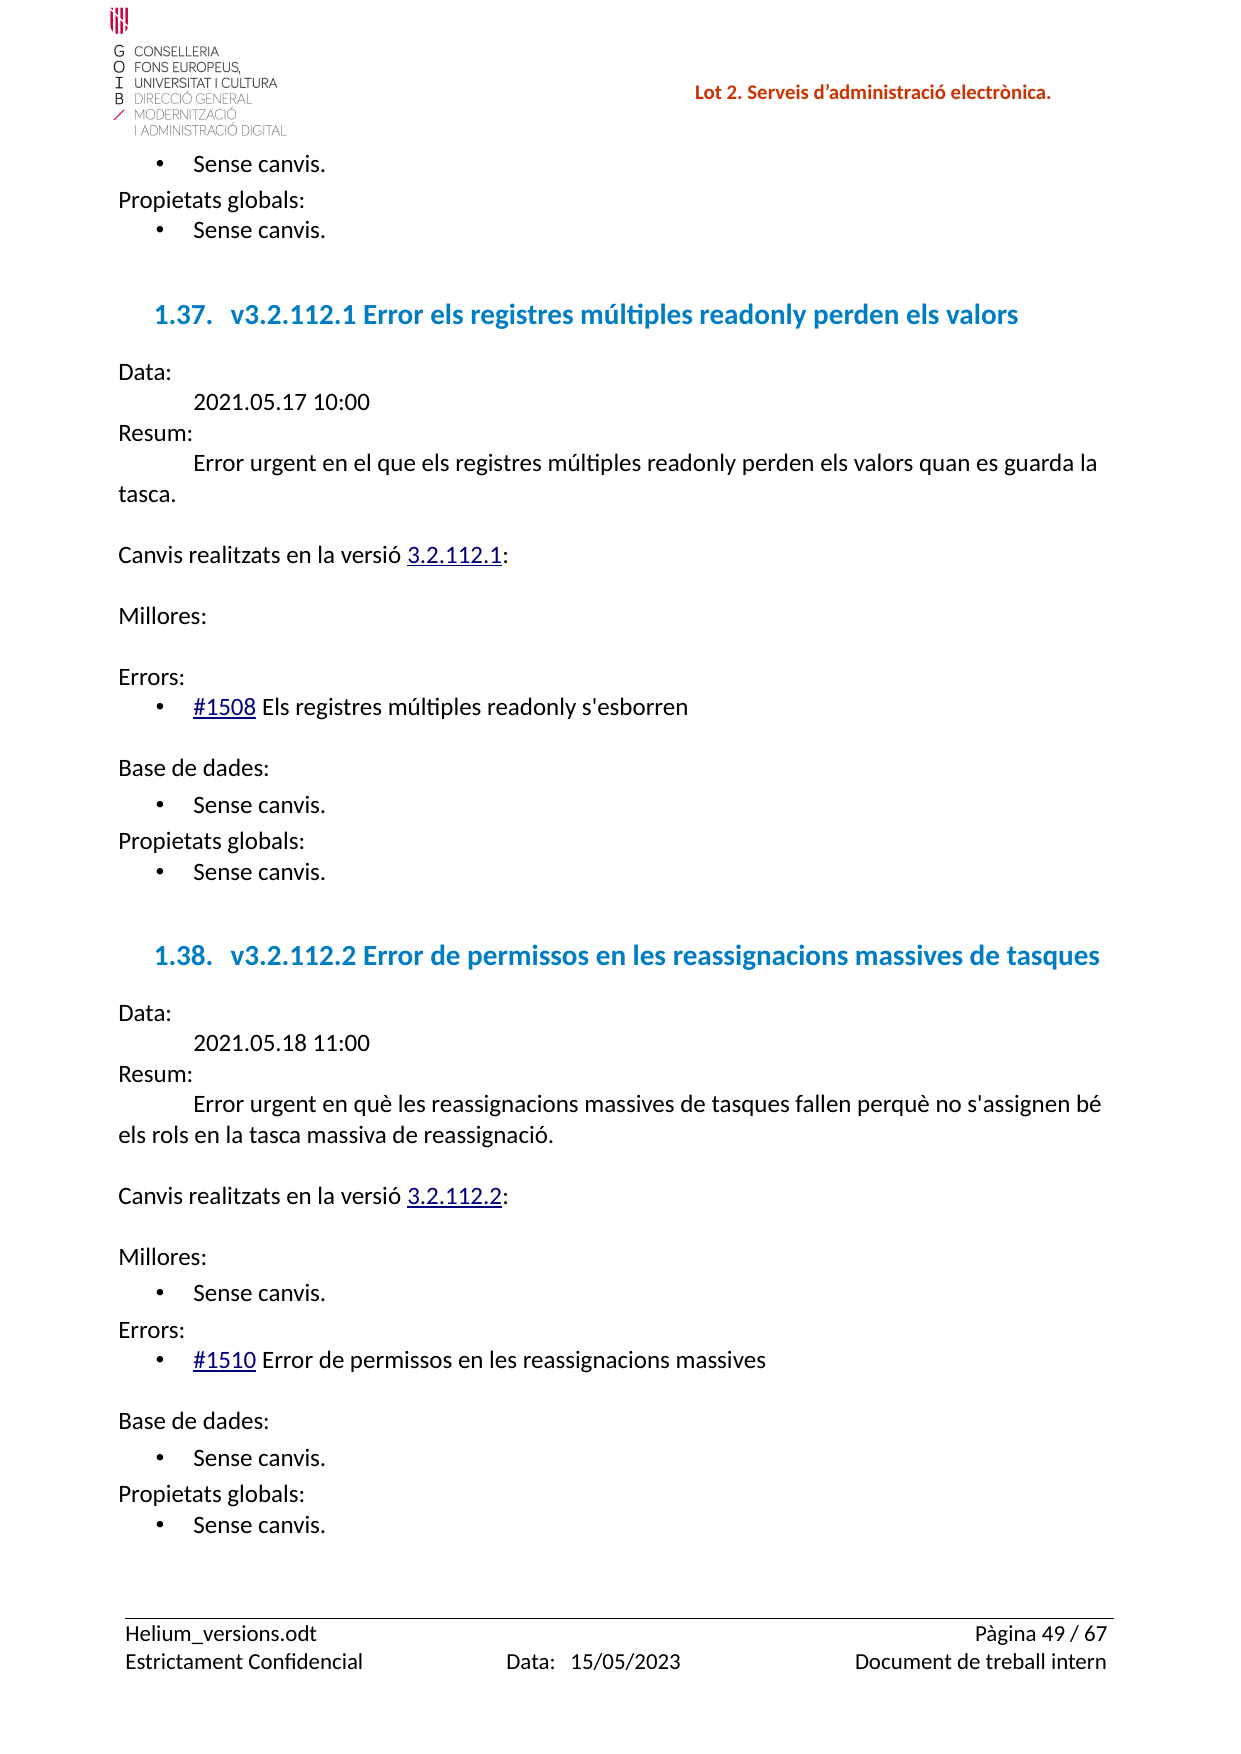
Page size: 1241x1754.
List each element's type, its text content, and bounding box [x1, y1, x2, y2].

text Resum: [118, 1058, 1122, 1088]
text Canvis realitzats en la versió 3.2.112.2: [118, 1180, 1122, 1210]
list Sense canvis. [156, 1442, 1122, 1472]
text Millores: [118, 600, 1122, 630]
picture [100, 0, 297, 144]
text Resum: [118, 417, 1122, 447]
text Millores: [118, 1241, 1122, 1271]
subtitle v3.2.112.1 Error els registres múltiples readonly perden els valors [153, 296, 1122, 332]
text 2021.05.17 10:00 [118, 386, 1122, 417]
list #1508 Els registres múltiples readonly s'esborren [156, 691, 1122, 722]
text Error urgent en què les reassignacions massives de tasques fallen perquè no s'assignen bé els rols en la tasca massiva de reassignació. [118, 1088, 1122, 1149]
text Errors: [118, 1314, 1122, 1344]
list #1510 Error de permissos en les reassignacions massives [156, 1344, 1122, 1375]
subtitle v3.2.112.2 Error de permissos en les reassignacions massives de tasques [153, 937, 1122, 973]
list Sense canvis. [156, 856, 1122, 886]
text Errors: [118, 661, 1122, 691]
text Error urgent en el que els registres múltiples readonly perden els valors quan es guarda la tasca. [118, 447, 1122, 508]
text Data: [118, 356, 1122, 386]
list Sense canvis. [156, 148, 1122, 178]
text Base de dades: [118, 1405, 1122, 1436]
list Sense canvis. [156, 1509, 1122, 1539]
text Canvis realitzats en la versió 3.2.112.1: [118, 539, 1122, 569]
list Sense canvis. [156, 215, 1122, 245]
text Propietats globals: [118, 825, 1122, 856]
text Propietats globals: [118, 184, 1122, 215]
list Sense canvis. [156, 789, 1122, 819]
text Base de dades: [118, 752, 1122, 783]
list Sense canvis. [156, 1277, 1122, 1308]
text Data: [118, 997, 1122, 1027]
text Propietats globals: [118, 1478, 1122, 1509]
text 2021.05.18 11:00 [118, 1027, 1122, 1058]
